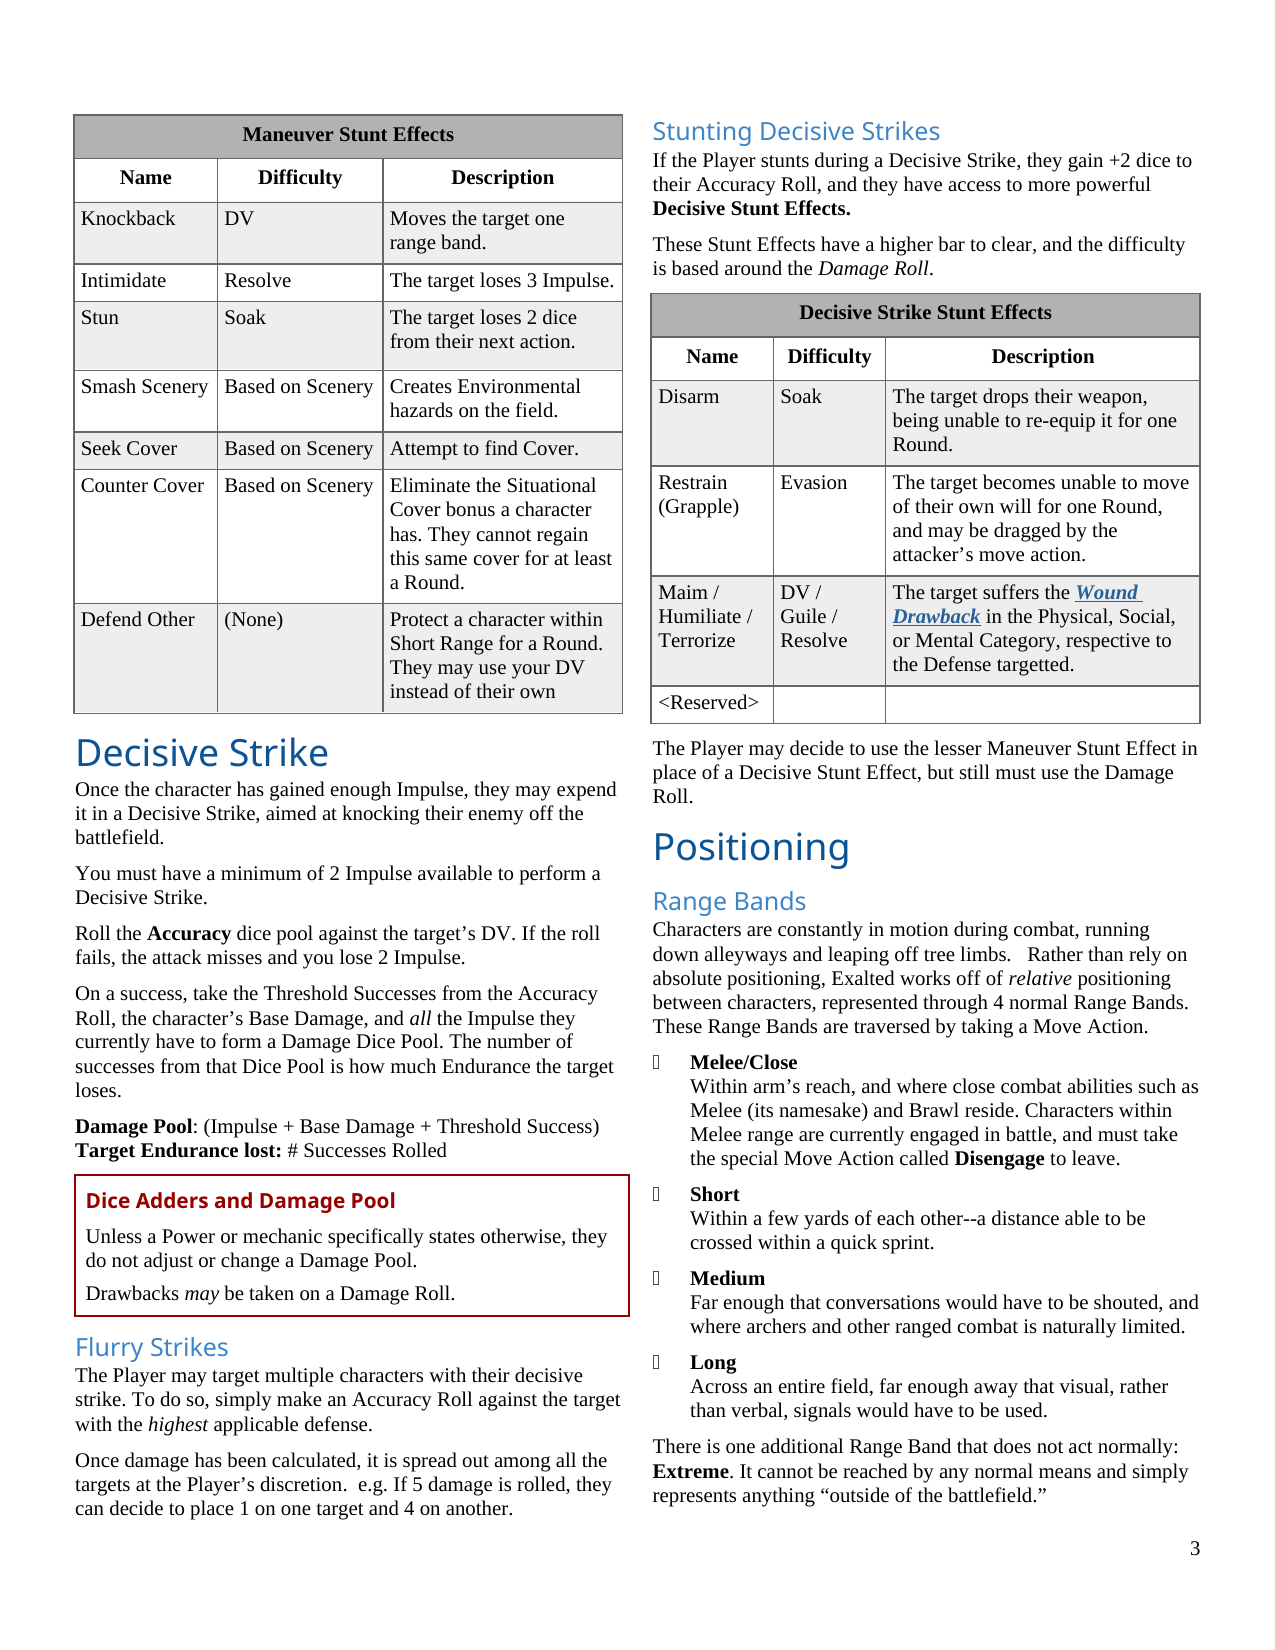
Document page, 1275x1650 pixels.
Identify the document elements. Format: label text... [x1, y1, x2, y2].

table_cell Intimidate [75, 265, 217, 301]
table_cell Seek Cover [75, 433, 217, 469]
text Once the character has gained enough Impulse, they may expend it in a Decisive Strike, aimed at knocking their enemy off the battlefield. [75, 777, 622, 849]
table_cell Resolve [218, 265, 382, 301]
subtitle Positioning [652, 820, 1200, 871]
table_cell <Reserved> [652, 687, 773, 723]
table_cell Description [886, 338, 1199, 380]
table_cell Based on Scenery [218, 433, 382, 469]
text You must have a minimum of 2 Impulse available to perform a Decisive Strike. [75, 861, 622, 909]
list Medium Far enough that conversations would have to be shouted, and where archers and other ranged combat is naturally limited. [652, 1266, 1200, 1338]
subtitle Decisive Strike [75, 726, 622, 777]
list Long Across an entire field, far enough away that visual, rather than verbal, signals would have to be used. [652, 1350, 1200, 1422]
table_cell The target loses 2 dice from their next action. [384, 302, 622, 369]
text Damage Pool: (Impulse + Base Damage + Threshold Success) Target Endurance lost: # Successes Rolled [75, 1114, 622, 1162]
table_cell Evasion [774, 467, 885, 575]
table_cell [886, 687, 1199, 723]
table_cell Name [652, 338, 773, 380]
table_cell Soak [774, 381, 885, 465]
table_cell (None) [218, 604, 382, 712]
table_cell Creates Environmental hazards on the field. [384, 371, 622, 431]
table_cell Smash Scenery [75, 371, 217, 431]
text These Stunt Effects have a higher bar to clear, and the difficulty is based around the Damage Roll. [652, 232, 1200, 280]
text Roll the Accuracy dice pool against the target’s DV. If the roll fails, the attack misses and you lose 2 Impulse. [75, 921, 622, 969]
text Once damage has been calculated, it is spread out among all the targets at the Player’s discretion. e.g. If 5 damage is rolled, they can decide to place 1 on one target and 4 on another. [75, 1447, 622, 1520]
table_cell The target drops their weapon, being unable to re-equip it for one Round. [886, 381, 1199, 465]
text Characters are constantly in motion during combat, running down alleyways and leaping off tree limbs. Rather than rely on absolute positioning, Exalted works off of relative positioning between characters, represented through 4 normal Range Bands. These Range Bands are traversed by taking a Move Action. [652, 917, 1200, 1038]
subtitle Stunting Decisive Strikes [652, 114, 1200, 148]
table_cell Attempt to find Cover. [384, 433, 622, 469]
text On a success, take the Threshold Successes from the Accuracy Roll, the character’s Base Damage, and all the Impulse they currently have to form a Damage Dice Pool. The number of successes from that Dice Pool is how much Endurance the target loses. [75, 981, 622, 1102]
table_header Maneuver Stunt Effects [75, 116, 622, 158]
table_cell Moves the target one range band. [384, 203, 622, 263]
table_header Decisive Strike Stunt Effects [652, 294, 1199, 336]
table_cell Stun [75, 302, 217, 369]
table_cell Name [75, 159, 217, 201]
table_cell Defend Other [75, 604, 217, 712]
table_cell Disarm [652, 381, 773, 465]
table_cell Soak [218, 302, 382, 369]
list Melee/Close Within arm’s reach, and where close combat abilities such as Melee (its namesake) and Brawl reside. Characters within Melee range are currently engaged in battle, and must take the special Move Action called Disengage to leave. [652, 1050, 1200, 1170]
list Short Within a few yards of each other--a distance able to be crossed within a quick sprint. [652, 1182, 1200, 1254]
table_cell [774, 687, 885, 723]
table_cell DV / Guile / Resolve [774, 577, 885, 685]
table_cell The target suffers the Wound Drawback in the Physical, Social, or Mental Category, respective to the Defense targetted. [886, 577, 1199, 685]
text If the Player stunts during a Decisive Strike, they gain +2 dice to their Accuracy Roll, and they have access to more powerful Decisive Stunt Effects. [652, 148, 1200, 220]
table_cell Knockback [75, 203, 217, 263]
subtitle Range Bands [652, 883, 1200, 917]
text The Player may target multiple characters with their decisive strike. To do so, simply make an Accuracy Roll against the target with the highest applicable defense. [75, 1363, 622, 1436]
table_cell Restrain (Grapple) [652, 467, 773, 575]
text There is one additional Range Band that does not act normally: Extreme. It cannot be reached by any normal means and simply represents anything “outside of the battlefield.” [652, 1434, 1200, 1507]
table_header Dice Adders and Damage Pool Unless a Power or mechanic specifically states otherwise, they do not adjust or change a Damage Pool. Drawbacks may be taken on a Damage Roll. [76, 1176, 628, 1315]
table_cell Difficulty [218, 159, 382, 201]
table_cell Counter Cover [75, 470, 217, 603]
table_cell The target loses 3 Impulse. [384, 265, 622, 301]
table_cell The target becomes unable to move of their own will for one Round, and may be dragged by the attacker’s move action. [886, 467, 1199, 575]
table_cell Protect a character within Short Range for a Round. They may use your DV instead of their own [384, 604, 622, 712]
table_cell Difficulty [774, 338, 885, 380]
table_cell Eliminate the Situational Cover bonus a character has. They cannot regain this same cover for at least a Round. [384, 470, 622, 603]
text The Player may decide to use the lesser Maneuver Stunt Effect in place of a Decisive Stunt Effect, but still must use the Damage Roll. [652, 736, 1200, 808]
table_cell Based on Scenery [218, 371, 382, 431]
subtitle Flurry Strikes [75, 1329, 622, 1363]
table_cell DV [218, 203, 382, 263]
table_cell Description [384, 159, 622, 201]
table_cell Based on Scenery [218, 470, 382, 603]
table_cell Maim / Humiliate / Terrorize [652, 577, 773, 685]
